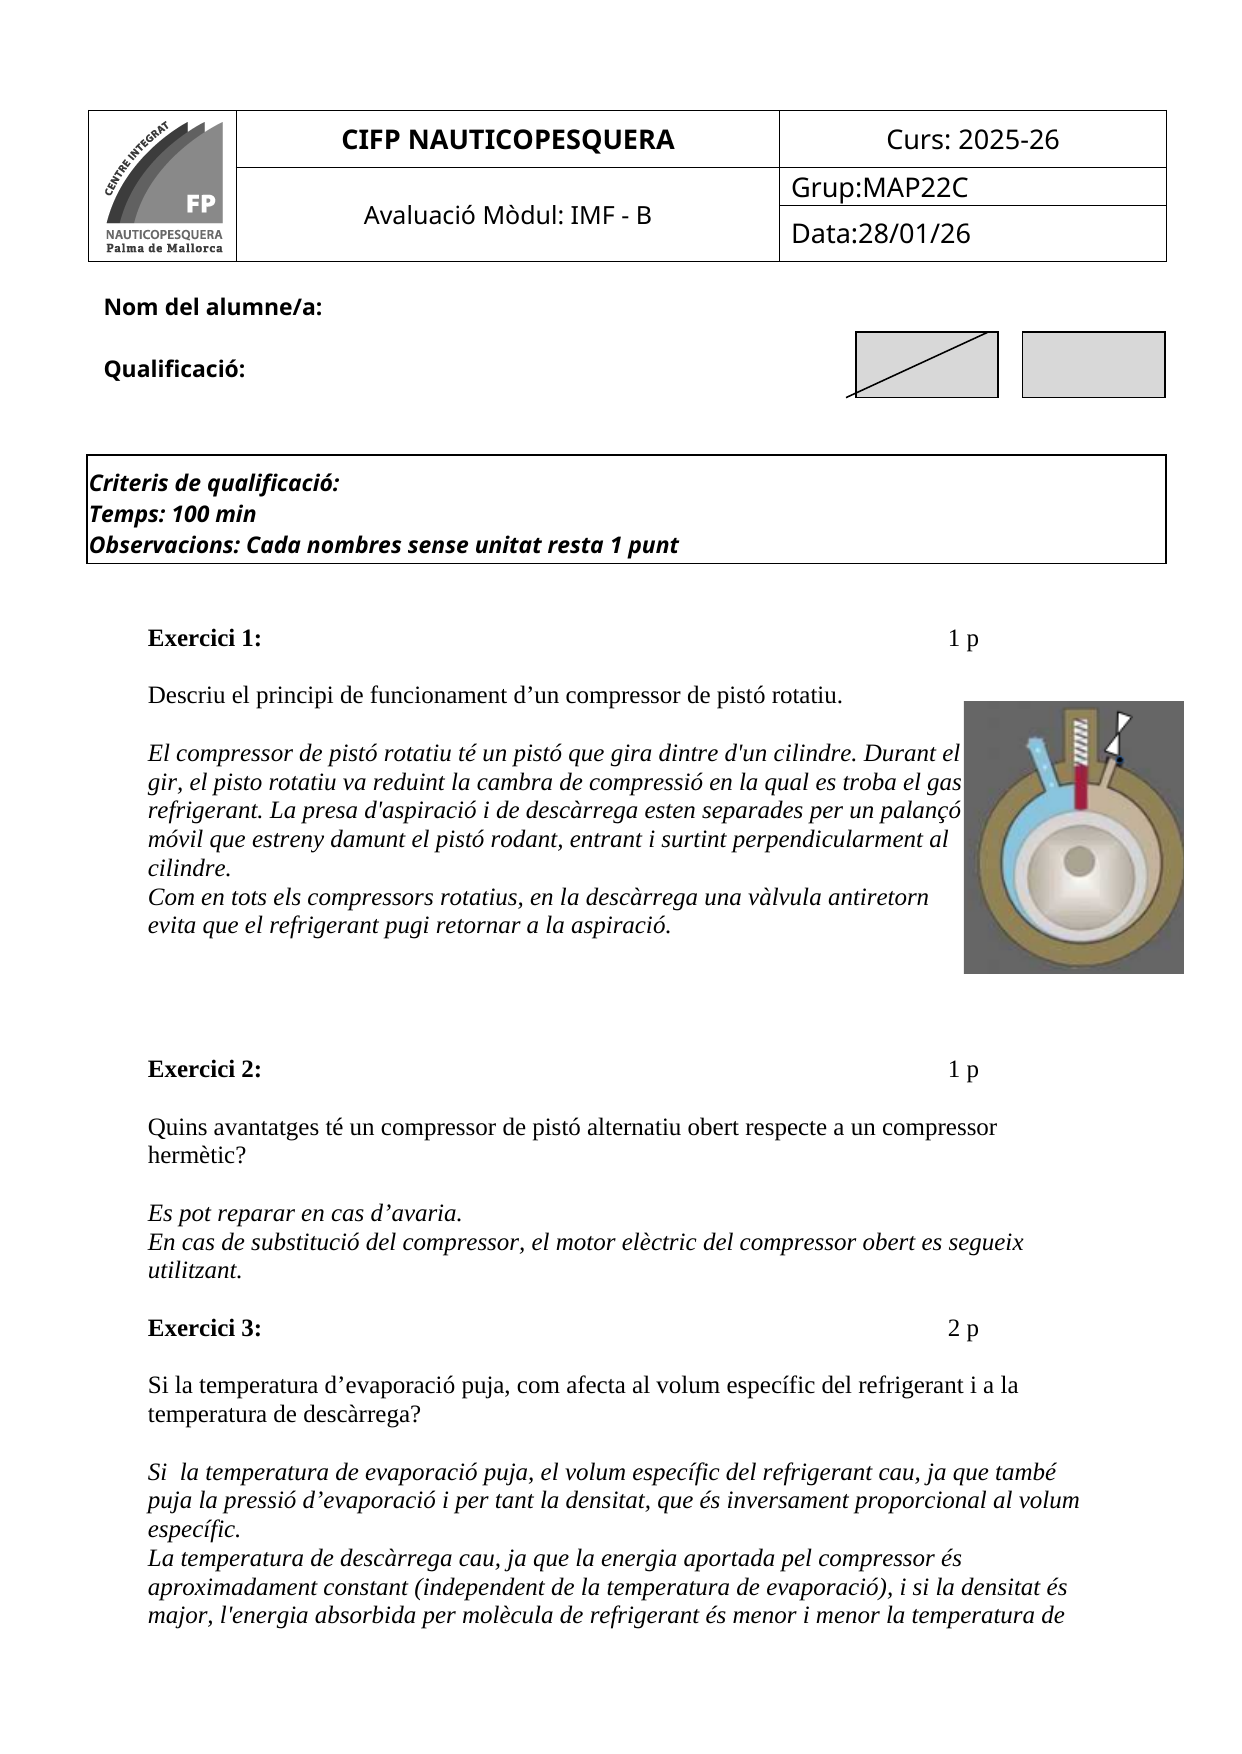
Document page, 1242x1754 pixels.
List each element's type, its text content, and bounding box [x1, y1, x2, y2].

text Observacions: Cada nombres sense unitat resta 1 punt [89, 529, 1094, 560]
text Com en tots els compressors rotatius, en la descàrrega una vàlvula antiretorn evita que el refrigerant pugi retornar a la aspiració. [148, 882, 963, 939]
text Nom del alumne/a: [103, 290, 1094, 322]
text Exercici 1: 1 p [148, 623, 1094, 652]
picture [963, 701, 1184, 974]
text Quins avantatges té un compressor de pistó alternatiu obert respecte a un compressor hermètic? [148, 1112, 1094, 1169]
text La temperatura de descàrrega cau, ja que la energia aportada pel compressor és aproximadament constant (independent de la temperatura de evaporació), i si la densitat és major, l'energia absorbida per molècula de refrigerant és menor i menor la temperatura de [148, 1543, 1094, 1629]
text Descriu el principi de funcionament d’un compressor de pistó rotatiu. [148, 680, 1094, 709]
text Qualificació: [103, 353, 855, 384]
text Es pot reparar en cas d’avaria. [148, 1198, 1094, 1227]
text Criteris de qualificació: [89, 467, 1094, 498]
text Temps: 100 min [89, 498, 1094, 529]
text Exercici 2: 1 p [148, 1054, 1094, 1083]
text Exercici 3: 2 p [148, 1313, 1094, 1342]
text El compressor de pistó rotatiu té un pistó que gira dintre d'un cilindre. Durant el gir, el pisto rotatiu va reduint la cambra de compressió en la qual es troba el gas refrigerant. La presa d'aspiració i de descàrrega esten separades per un palançó móvil que estreny damunt el pistó rodant, entrant i surtint perpendicularment al cilindre. [148, 738, 963, 882]
picture [100, 111, 229, 260]
text En cas de substitució del compressor, el motor elèctric del compressor obert es segueix utilitzant. [148, 1227, 1094, 1284]
text [999, 353, 1022, 384]
text Si la temperatura d’evaporació puja, com afecta al volum específic del refrigerant i a la temperatura de descàrrega? [148, 1370, 1094, 1428]
text Si la temperatura de evaporació puja, el volum específic del refrigerant cau, ja que també puja la pressió d’evaporació i per tant la densitat, que és inversament proporcional al volum específic. [148, 1457, 1094, 1543]
